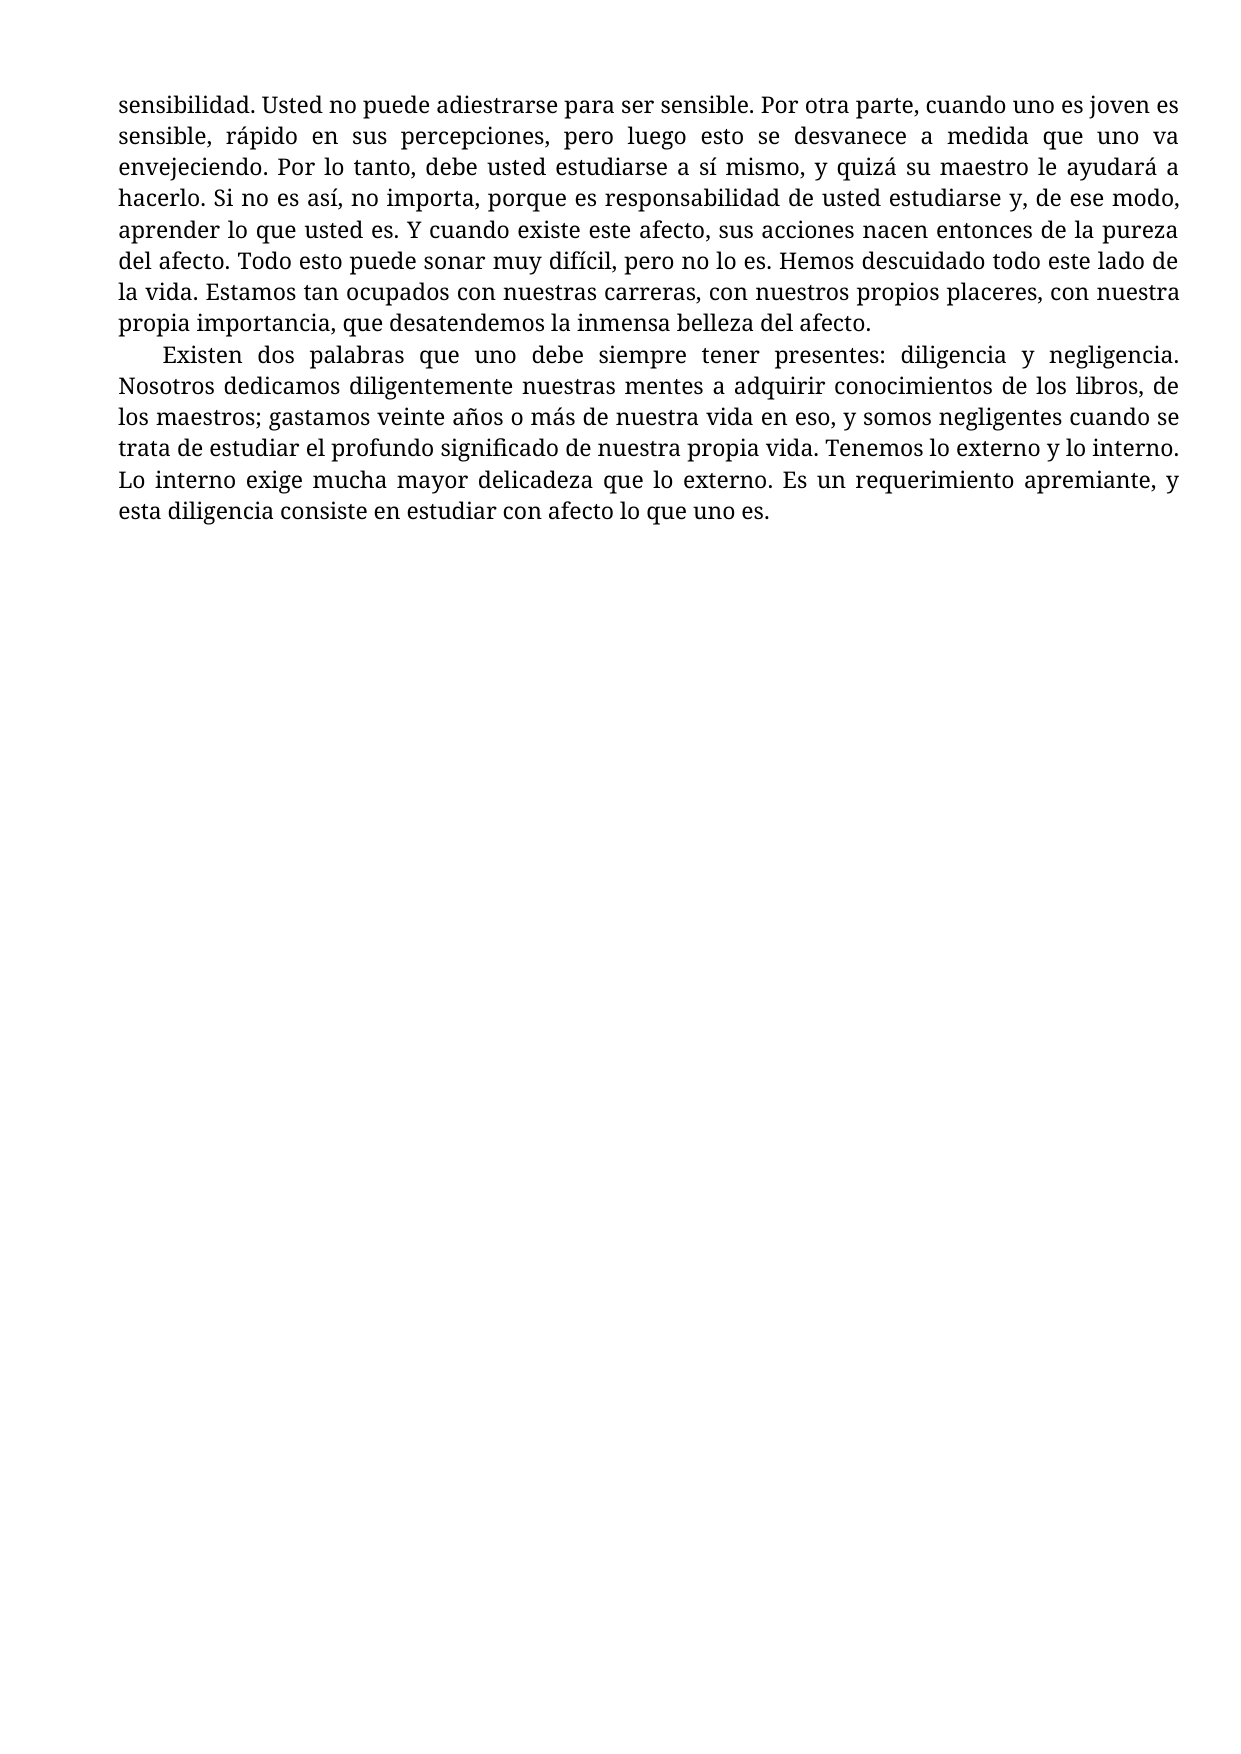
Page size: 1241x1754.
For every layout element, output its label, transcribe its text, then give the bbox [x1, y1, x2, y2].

text Existen dos palabras que uno debe siempre tener presentes: diligencia y negligencia. Nosotros dedicamos diligentemente nuestras mentes a adquirir conocimientos de los libros, de los maestros; gastamos veinte años o más de nuestra vida en eso, y somos negligentes cuando se trata de estudiar el profundo significado de nuestra propia vida. Tenemos lo externo y lo interno. Lo interno exige mucha mayor delicadeza que lo externo. Es un requerimiento apremiante, y esta diligencia consiste en estudiar con afecto lo que uno es. [118, 339, 1181, 526]
text sensibilidad. Usted no puede adiestrarse para ser sensible. Por otra parte, cuando uno es joven es sensible, rápido en sus percepciones, pero luego esto se desvanece a medida que uno va envejeciendo. Por lo tanto, debe usted estudiarse a sí mismo, y quizá su maestro le ayudará a hacerlo. Si no es así, no importa, porque es responsabilidad de usted estudiarse y, de ese modo, aprender lo que usted es. Y cuando existe este afecto, sus acciones nacen entonces de la pureza del afecto. Todo esto puede sonar muy difícil, pero no lo es. Hemos descuidado todo este lado de la vida. Estamos tan ocupados con nuestras carreras, con nuestros propios placeres, con nuestra propia importancia, que desatendemos la inmensa belleza del afecto. [118, 89, 1181, 339]
